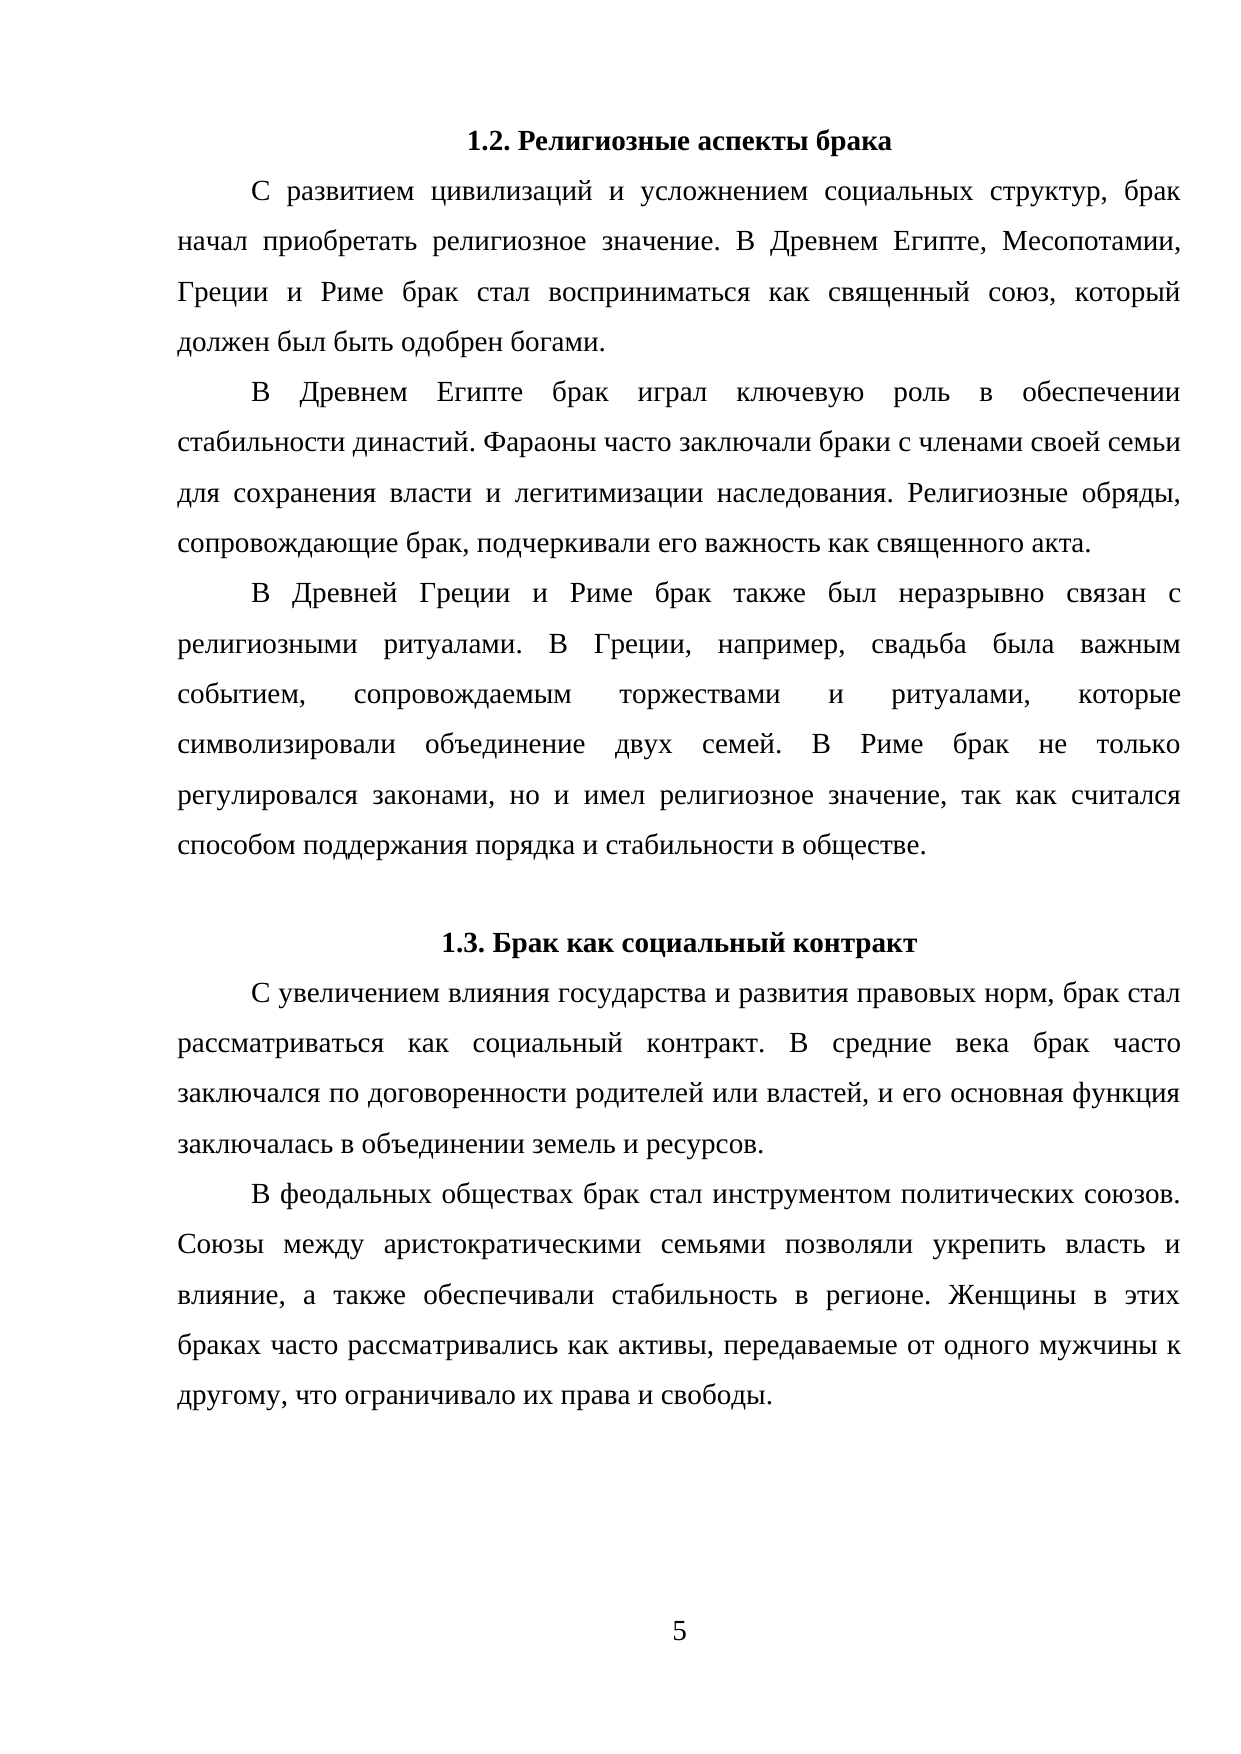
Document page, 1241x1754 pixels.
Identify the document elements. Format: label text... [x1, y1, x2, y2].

text С развитием цивилизаций и усложнением социальных структур, брак начал приобретать религиозное значение. В Древнем Египте, Месопотамии, Греции и Риме брак стал восприниматься как священный союз, который должен был быть одобрен богами. [177, 173, 1182, 357]
subtitle 1.2. Религиозные аспекты брака [177, 123, 1182, 156]
text В феодальных обществах брак стал инструментом политических союзов. Союзы между аристократическими семьями позволяли укрепить власть и влияние, а также обеспечивали стабильность в регионе. Женщины в этих браках часто рассматривались как активы, передаваемые от одного мужчины к другому, что ограничивало их права и свободы. [177, 1176, 1182, 1411]
text В Древнем Египте брак играл ключевую роль в обеспечении стабильности династий. Фараоны часто заключали браки с членами своей семьи для сохранения власти и легитимизации наследования. Религиозные обряды, сопровождающие брак, подчеркивали его важность как священного акта. [177, 374, 1182, 559]
subtitle 1.3. Брак как социальный контракт [177, 925, 1182, 958]
text В Древней Греции и Риме брак также был неразрывно связан с религиозными ритуалами. В Греции, например, свадьба была важным событием, сопровождаемым торжествами и ритуалами, которые символизировали объединение двух семей. В Риме брак не только регулировался законами, но и имел религиозное значение, так как считался способом поддержания порядка и стабильности в обществе. [177, 576, 1182, 861]
text С увеличением влияния государства и развития правовых норм, брак стал рассматриваться как социальный контракт. В средние века брак часто заключался по договоренности родителей или властей, и его основная функция заключалась в объединении земель и ресурсов. [177, 975, 1182, 1159]
